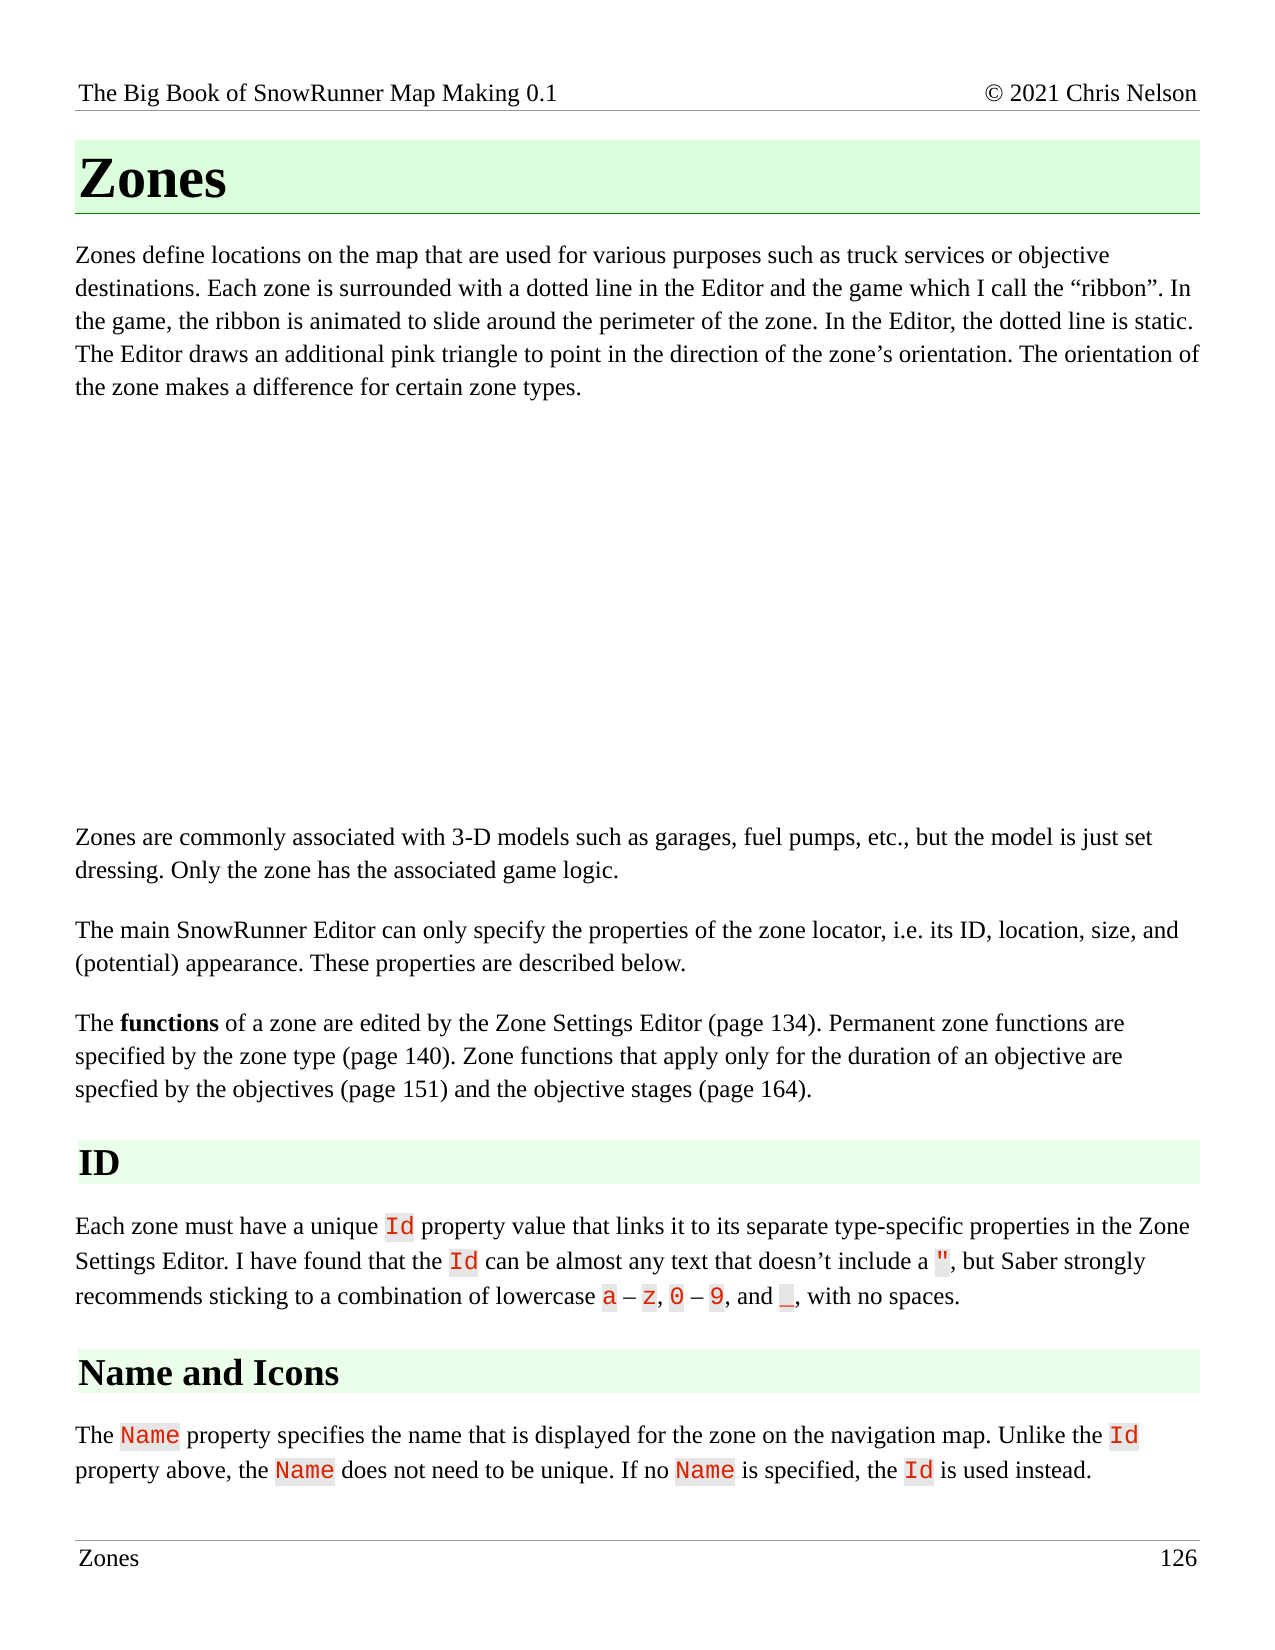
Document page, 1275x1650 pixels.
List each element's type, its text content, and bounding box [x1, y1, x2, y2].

text The main SnowRunner Editor can only specify the properties of the zone locator, i.e. its ID, location, size, and (potential) appearance. These properties are described below. [75, 915, 1200, 977]
text The Name property specifies the name that is displayed for the zone on the navigation map. Unlike the Id property above, the Name does not need to be unique. If no Name is specified, the Id is used instead. [75, 1420, 1200, 1486]
subtitle ID [78, 1140, 1200, 1184]
text Each zone must have a unique Id property value that links it to its separate type-specific properties in the Zone Settings Editor. I have found that the Id can be almost any text that doesn’t include a ", but Saber strongly recommends sticking to a combination of lowercase a – z, 0 – 9, and _, with no spaces. [75, 1211, 1200, 1312]
text Zones define locations on the map that are used for various purposes such as truck services or objective destinations. Each zone is surrounded with a dotted line in the Editor and the game which I call the “ribbon”. In the game, the ribbon is animated to slide around the perimeter of the zone. In the Editor, the dotted line is static. The Editor draws an additional pink triangle to point in the direction of the zone’s orientation. The orientation of the zone makes a difference for certain zone types. [75, 240, 1200, 401]
subtitle Zones [75, 140, 1200, 213]
text Zones are commonly associated with 3‑D models such as garages, fuel pumps, etc., but the model is just set dressing. Only the zone has the associated game logic. [75, 822, 1200, 884]
text The functions of a zone are edited by the Zone Settings Editor (page 134). Permanent zone functions are specified by the zone type (page 140). Zone functions that apply only for the duration of an objective are specfied by the objectives (page 151) and the objective stages (page 164). [75, 1008, 1200, 1103]
subtitle Name and Icons [78, 1349, 1200, 1393]
